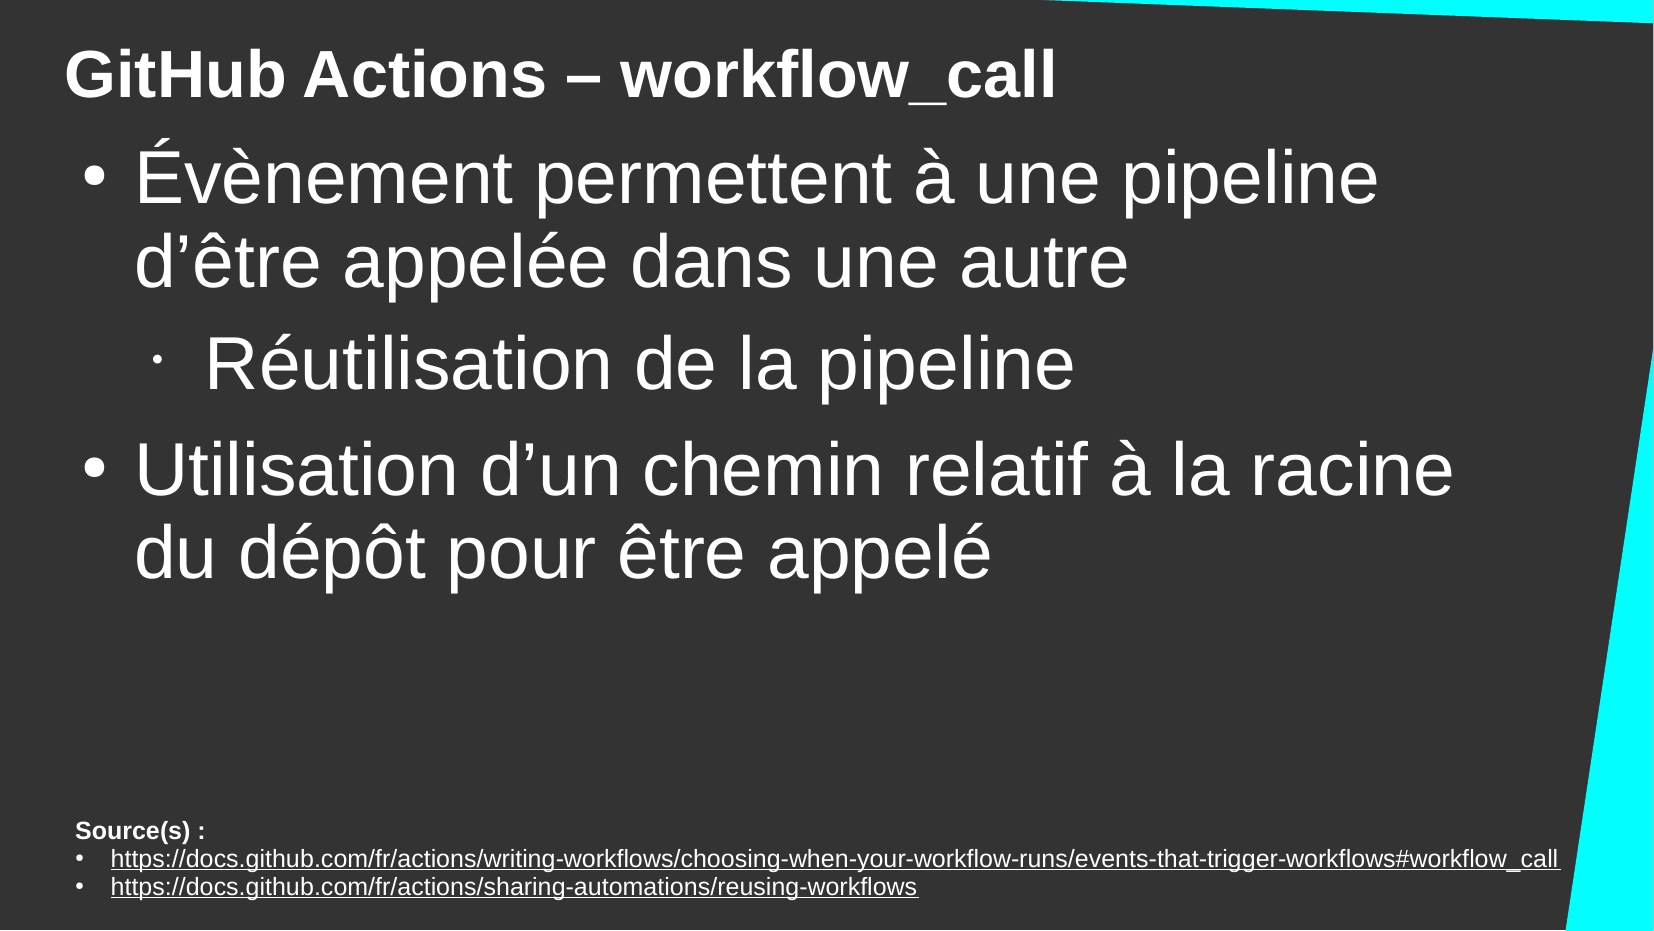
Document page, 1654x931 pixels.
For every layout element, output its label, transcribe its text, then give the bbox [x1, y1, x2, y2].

text_box [1565, 342, 1654, 931]
text_box Source(s) : https://docs.github.com/fr/actions/writing-workflows/choosing-when-your-workflow-runs/events-that-trigger-workflows#workflow_call https://docs.github.com/fr/actions/sharing-automations/reusing-workflows [60, 799, 1595, 909]
title GitHub Actions – workflow_call [64, 37, 1577, 119]
text_box [1042, 0, 1654, 24]
list Évènement permettent à une pipeline d’être appelée dans une autre Réutilisation de la pipeline Utilisation d’un chemin relatif à la racine du dépôt pour être appelé [63, 135, 1542, 662]
